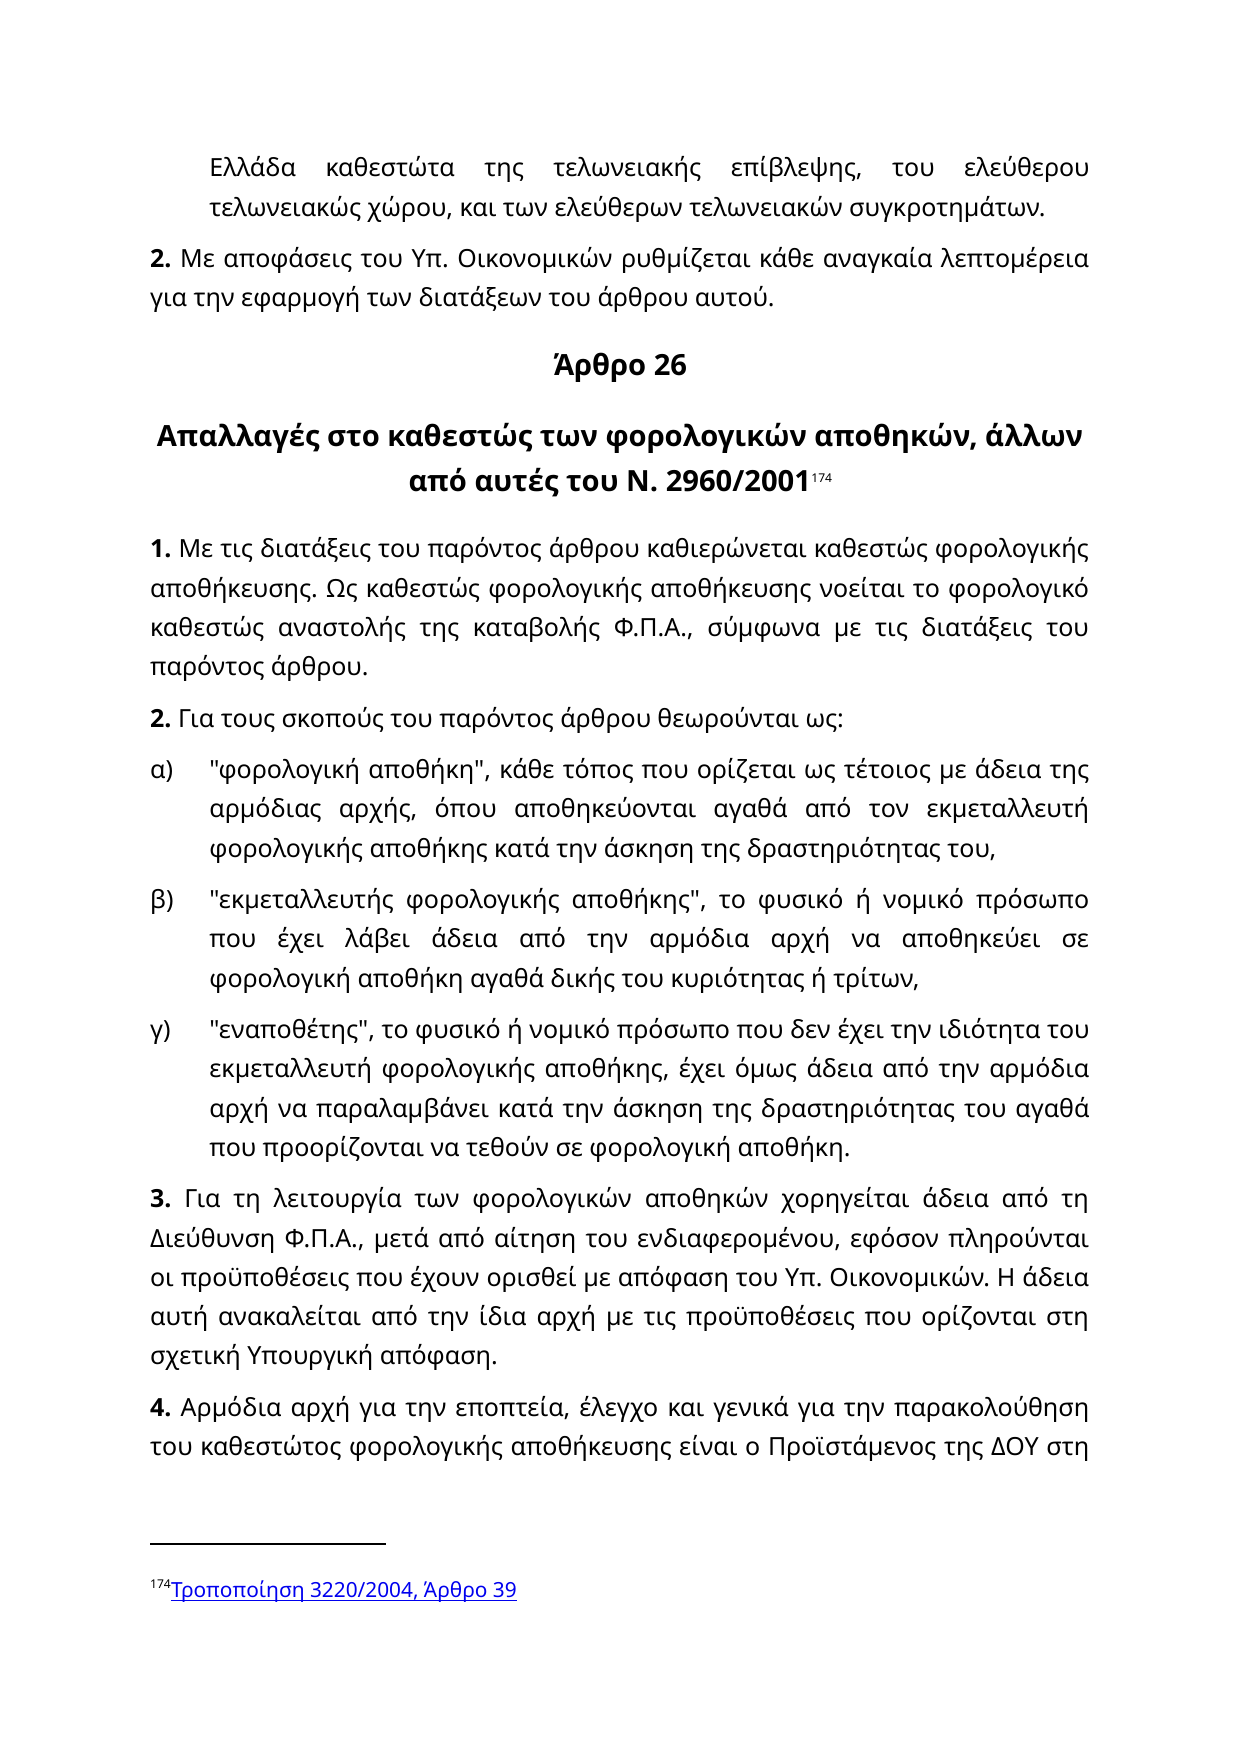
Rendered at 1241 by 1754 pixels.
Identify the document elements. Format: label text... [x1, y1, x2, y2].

text 1. Με τις διατάξεις του παρόντος άρθρου καθιερώνεται καθεστώς φορολογικής αποθήκευσης. Ως καθεστώς φορολογικής αποθήκευσης νοείται το φορολογικό καθεστώς αναστολής της καταβολής Φ.Π.Α., σύμφωνα με τις διατάξεις του παρόντος άρθρου. [150, 531, 1090, 683]
list α) "φορολογική αποθήκη", κάθε τόπος που ορίζεται ως τέτοιος με άδεια της αρμόδιας αρχής, όπου αποθηκεύονται αγαθά από τον εκμεταλλευτή φορολογικής αποθήκης κατά την άσκηση της δραστηριότητας του, [150, 752, 1090, 864]
subtitle Άρθρο 26 [150, 344, 1090, 384]
text 4. Αρμόδια αρχή για την εποπτεία, έλεγχο και γενικά για την παρακολούθηση του καθεστώτος φορολογικής αποθήκευσης είναι ο Προϊστάμενος της ΔΟΥ στη [150, 1389, 1090, 1463]
subtitle Απαλλαγές στο καθεστώς των φορολογικών αποθηκών, άλλων από αυτές του Ν. 2960/2001 [150, 415, 1090, 500]
text Τροποποίηση 3220/2004, Άρθρο 39 [150, 1576, 1090, 1604]
text 2. Για τους σκοπούς του παρόντος άρθρου θεωρούνται ως: [150, 700, 1090, 734]
list Ελλάδα καθεστώτα της τελωνειακής επίβλεψης, του ελεύθερου τελωνειακώς χώρου, και των ελεύθερων τελωνειακών συγκροτημάτων. [150, 150, 1090, 223]
list γ) "εναποθέτης", το φυσικό ή νομικό πρόσωπο που δεν έχει την ιδιότητα του εκμεταλλευτή φορολογικής αποθήκης, έχει όμως άδεια από την αρμόδια αρχή να παραλαμ­βάνει κατά την άσκηση της δραστηριότητας του αγαθά που προορίζονται να τεθούν σε φορολογική αποθήκη. [150, 1012, 1090, 1163]
text 2. Με αποφάσεις του Υπ. Οικονομικών ρυθμίζεται κάθε αναγκαία λεπτομέρεια για την εφαρμογή των διατάξεων του άρθρου αυτού. [150, 241, 1090, 314]
text 3. Για τη λειτουργία των φορολογικών αποθηκών χορηγείται άδεια από τη Διεύθυνση Φ.Π.Α., μετά από αίτηση του ενδιαφερομένου, εφόσον πληρούνται οι προϋποθέσεις που έχουν ορισθεί με απόφαση του Υπ. Οικονομικών. Η άδεια αυτή ανακαλείται από την ίδια αρχή με τις προϋποθέσεις που ορίζονται στη σχετική Υπουργική απόφαση. [150, 1181, 1090, 1372]
list β) "εκμεταλλευτής φορολογικής αποθήκης", το φυσικό ή νομικό πρόσωπο που έχει λάβει άδεια από την αρμόδια αρχή να αποθηκεύει σε φορολογική αποθήκη αγαθά δικής του κυριότητας ή τρίτων, [150, 882, 1090, 994]
